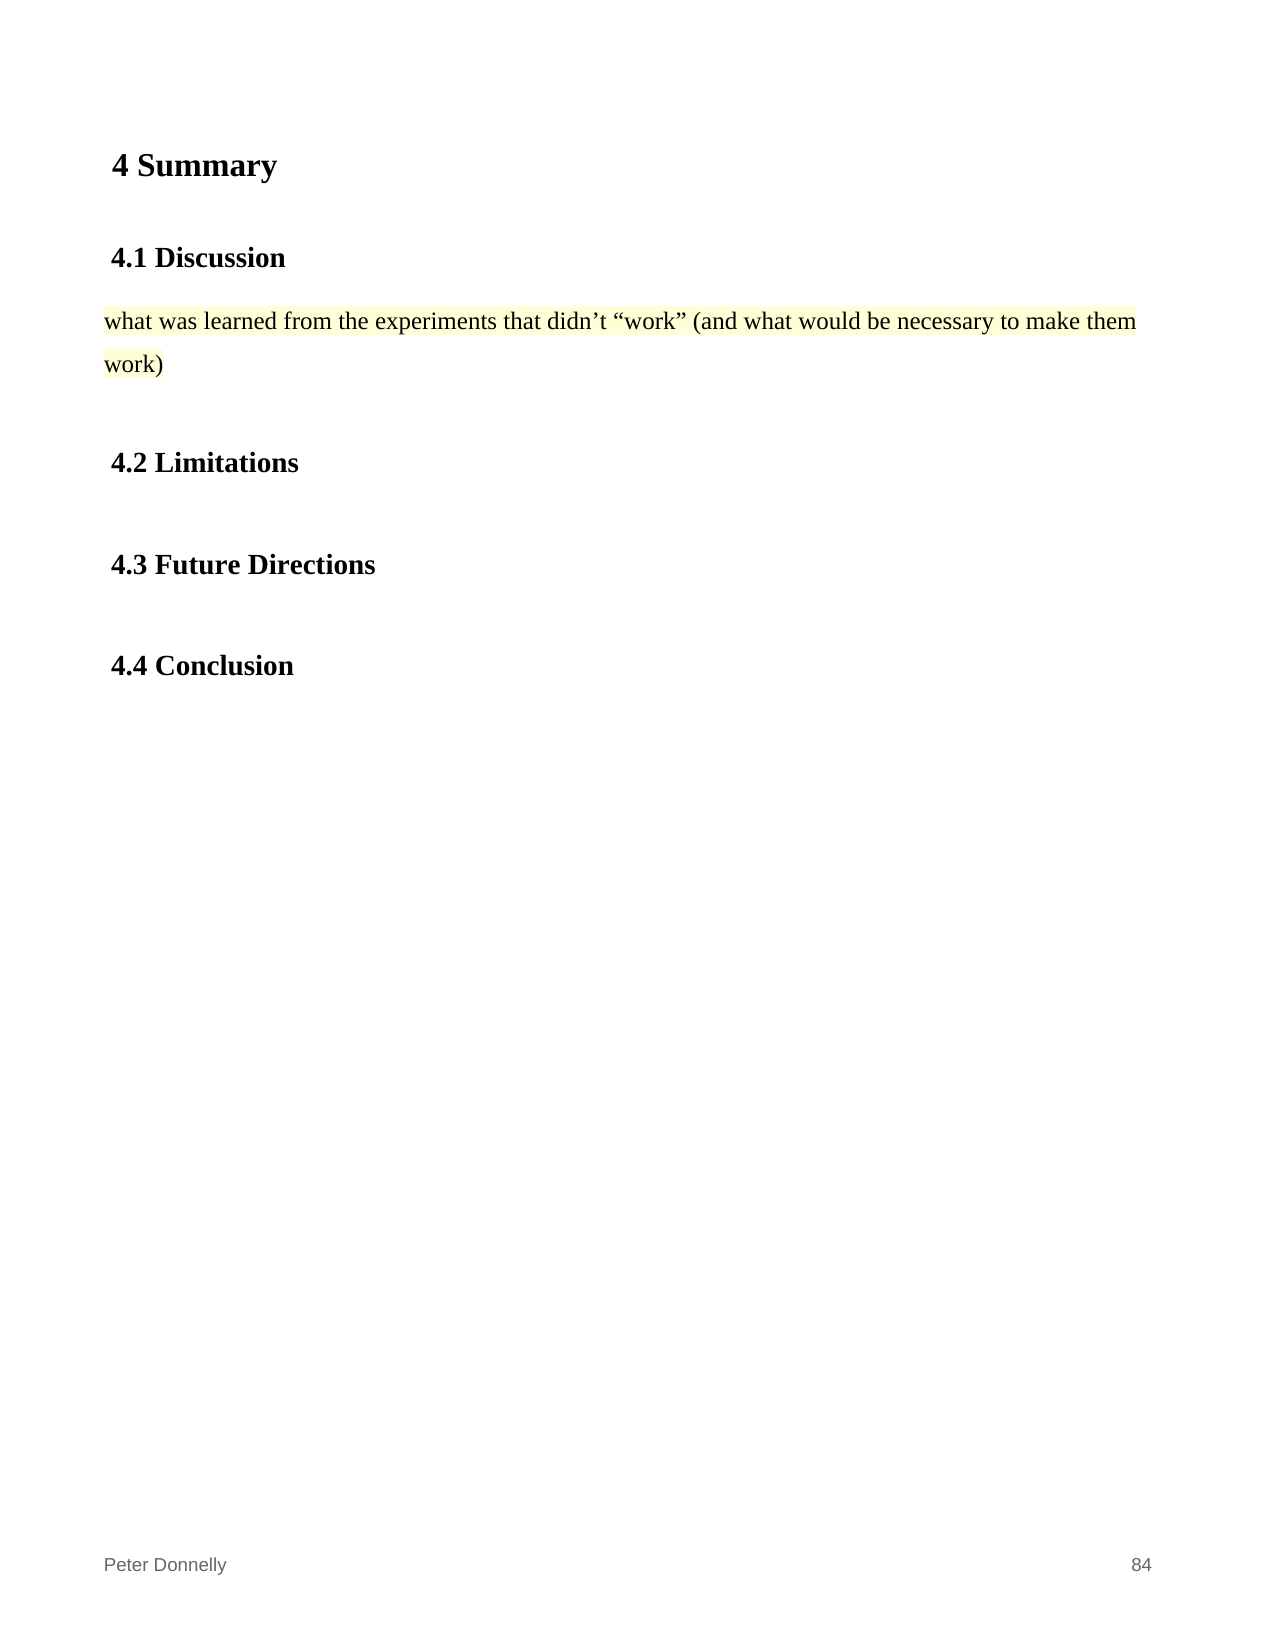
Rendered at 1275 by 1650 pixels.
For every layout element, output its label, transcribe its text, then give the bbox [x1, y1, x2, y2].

subtitle Future Directions [103, 547, 1181, 580]
subtitle Limitations [103, 445, 1181, 479]
subtitle Discussion [103, 240, 1181, 273]
subtitle Conclusion [103, 648, 1181, 682]
subtitle Summary [103, 145, 1181, 183]
text what was learned from the experiments that didn’t “work” (and what would be necessary to make them work) [103, 306, 1181, 378]
